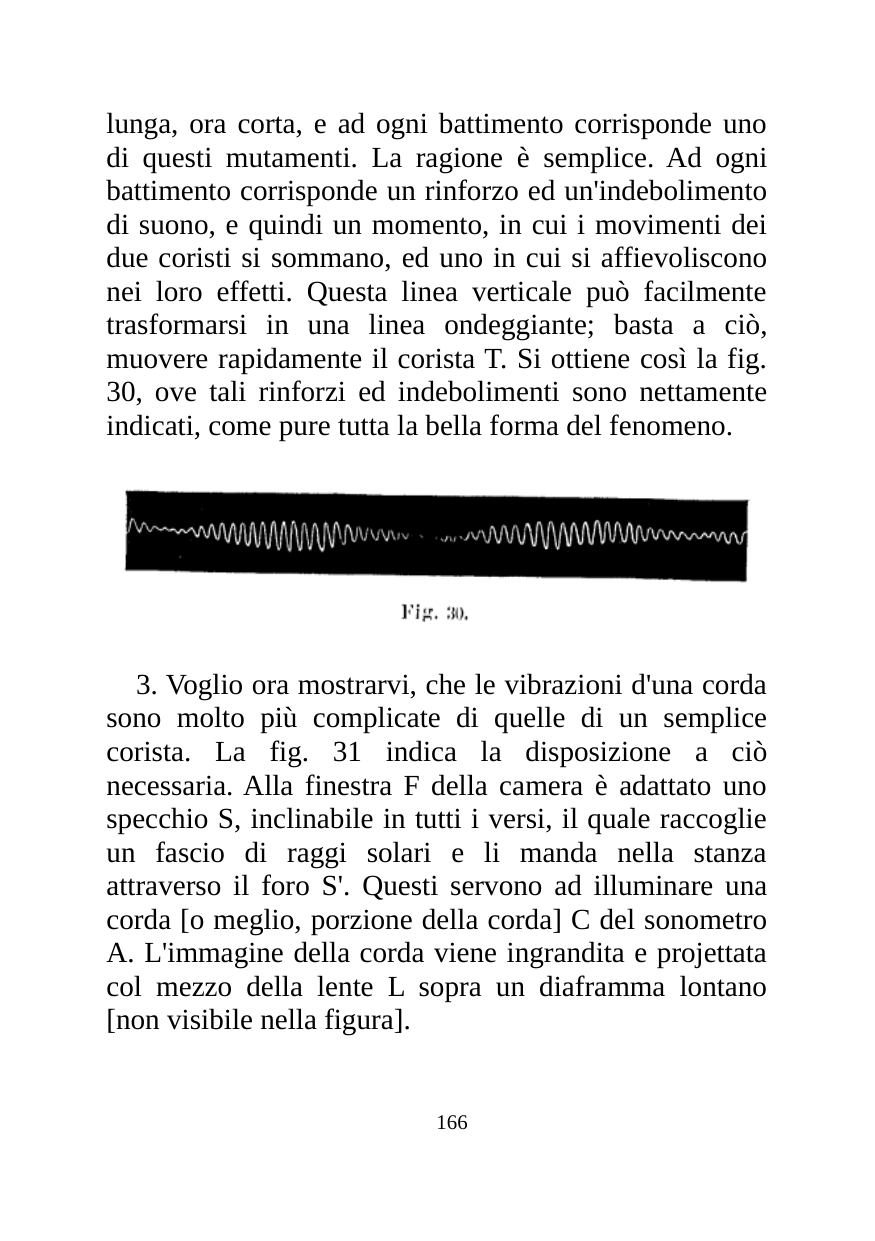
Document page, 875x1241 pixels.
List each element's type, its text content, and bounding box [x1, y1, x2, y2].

text 3. Voglio ora mostrarvi, che le vibrazioni d'una corda sono molto più complicate di quelle di un semplice corista. La fig. 31 indica la disposizione a ciò necessaria. Alla finestra F della camera è adattato uno specchio S, inclinabile in tutti i versi, il quale raccoglie un fascio di raggi solari e li manda nella stanza attraverso il foro S'. Questi servono ad illuminare una corda [o meglio, porzione della corda] C del sonometro A. L'immagine della corda viene ingrandita e projettata col mezzo della lente L sopra un diaframma lontano [non visibile nella figura]. [106, 667, 768, 1036]
text lunga, ora corta, e ad ogni battimento corrisponde uno di questi mutamenti. La ragione è semplice. Ad ogni battimento corrisponde un rinforzo ed un'indebolimento di suono, e quindi un momento, in cui i movimenti dei due coristi si sommano, ed uno in cui si affievoliscono nei loro effetti. Questa linea verticale può facilmente trasformarsi in una linea ondeggiante; basta a ciò, muovere rapidamente il corista T. Si ottiene così la fig. 30, ove tali rinforzi ed indebolimenti sono nettamente indicati, come pure tutta la bella forma del fenomeno. [106, 106, 768, 442]
picture [114, 471, 760, 638]
